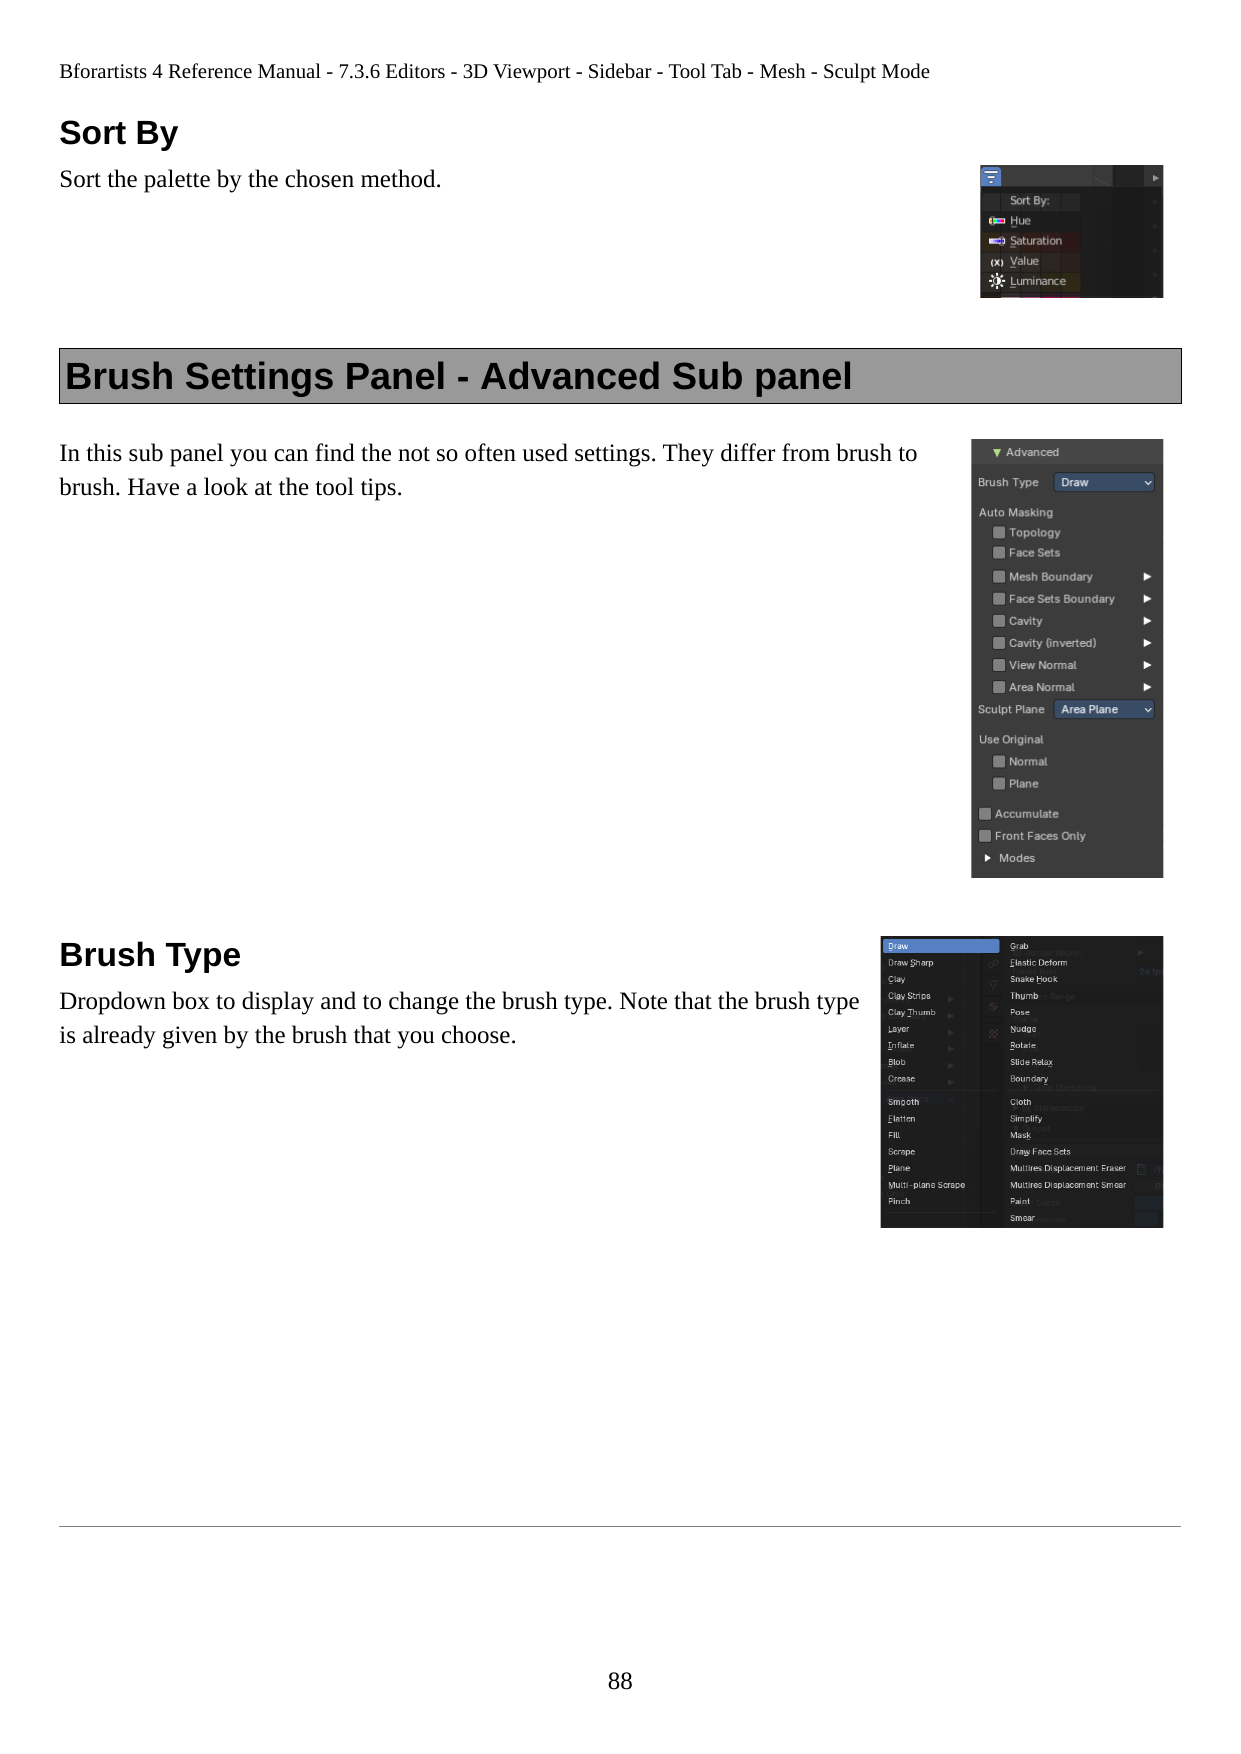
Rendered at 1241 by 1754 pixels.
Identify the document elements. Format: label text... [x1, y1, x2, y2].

text Sort the palette by the chosen method. [59, 164, 1181, 192]
picture [971, 439, 1164, 878]
picture [880, 936, 1164, 1228]
picture [980, 165, 1164, 298]
subtitle Sort By [59, 113, 1181, 151]
subtitle Brush Type [59, 935, 1181, 973]
text In this sub panel you can find the not so often used settings. They differ from brush to brush. Have a look at the tool tips. [59, 404, 1181, 501]
table_header Brush Settings Panel - Advanced Sub panel [60, 349, 1181, 403]
text Dropdown box to display and to change the brush type. Note that the brush type is already given by the brush that you choose. [59, 986, 880, 1049]
